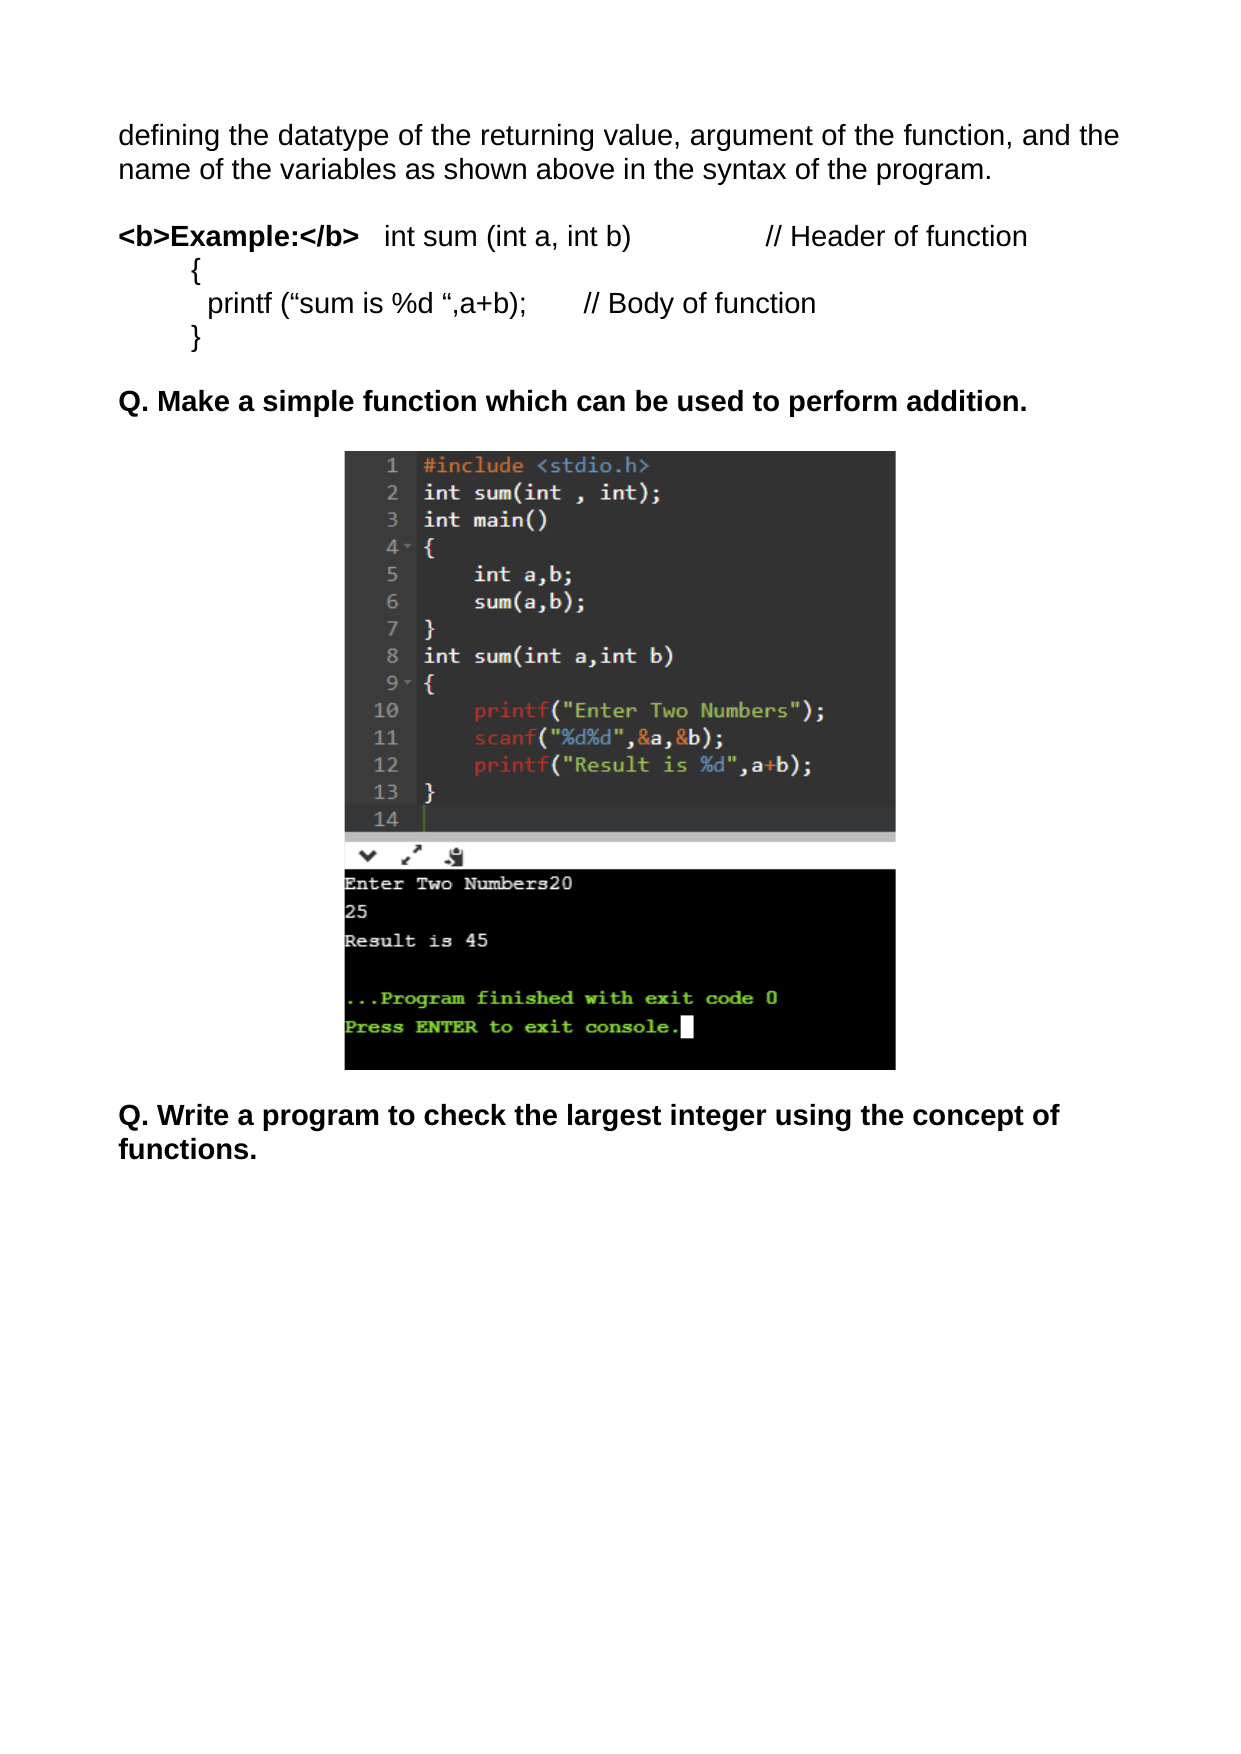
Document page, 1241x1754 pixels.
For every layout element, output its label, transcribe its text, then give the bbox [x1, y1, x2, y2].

text Q. Make a simple function which can be used to perform addition. [118, 384, 1122, 418]
text defining the datatype of the returning value, argument of the function, and the name of the variables as shown above in the syntax of the program. [118, 118, 1122, 185]
text <b>Example:</b> int sum (int a, int b) // Header of function [118, 219, 1122, 252]
text } [118, 319, 1122, 353]
text printf (“sum is %d “,a+b); // Body of function [118, 286, 1122, 319]
text Q. Write a program to check the largest integer using the concept of functions. [118, 1098, 1122, 1165]
text { [118, 252, 1122, 286]
